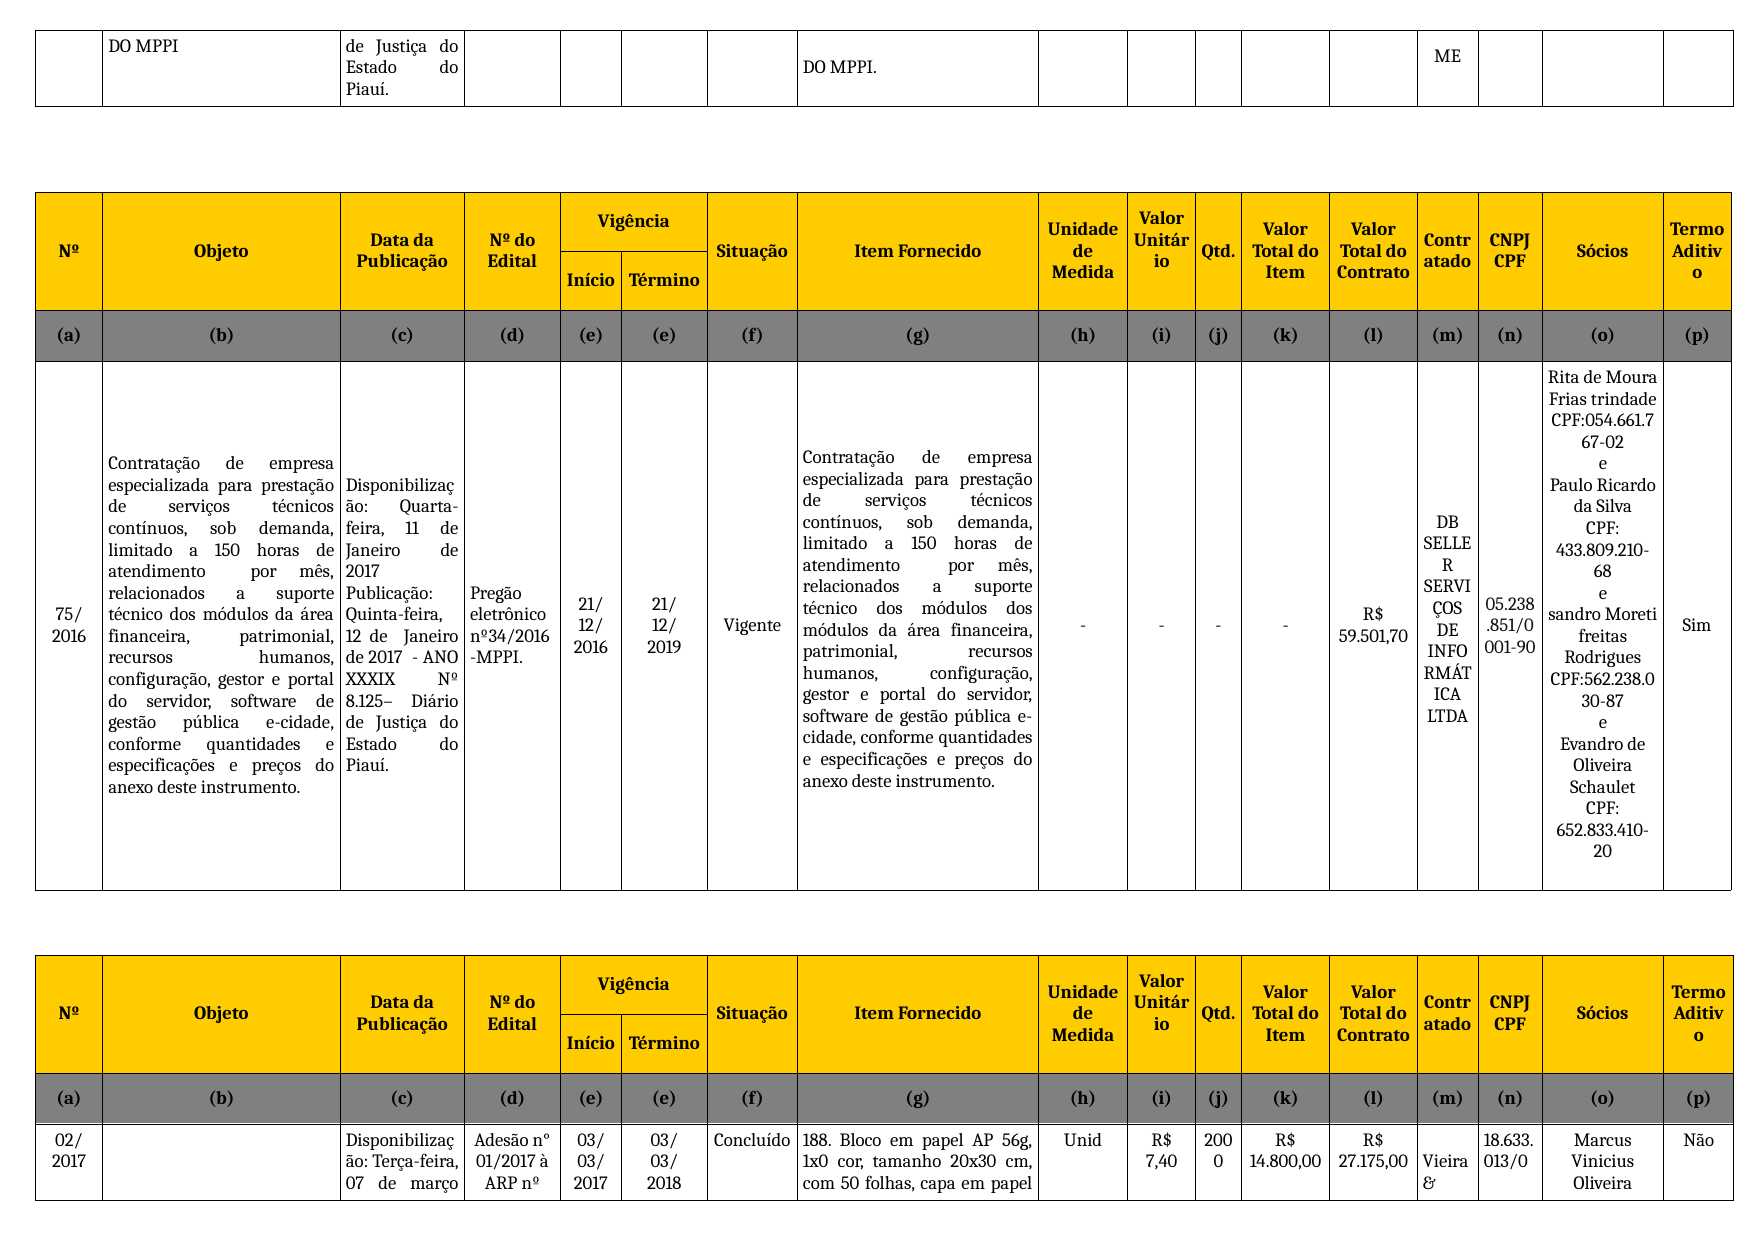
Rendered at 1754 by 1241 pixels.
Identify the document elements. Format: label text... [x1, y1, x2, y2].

table_cell Disponibilização: Terça-feira, 07 de março [341, 1125, 464, 1200]
table_cell [708, 31, 797, 106]
table_cell (m) [1418, 311, 1478, 361]
table_cell (h) [1039, 311, 1127, 361]
table_cell 21/ 12/ 2016 [561, 362, 621, 890]
table_cell (f) [708, 1074, 797, 1123]
table_header Nº do Edital [465, 193, 560, 310]
table_cell - [1128, 31, 1195, 106]
table_cell Adesão n° 01/2017 à ARP nº [465, 1125, 560, 1200]
table_cell DO MPPI [103, 31, 340, 106]
table_cell - [1196, 362, 1241, 890]
table_cell Vigente [708, 362, 797, 890]
table_cell (a) [36, 1074, 102, 1123]
table_cell - [1039, 362, 1127, 890]
table_cell 03/ 03/ 2017 [561, 1125, 621, 1200]
table_cell (p) [1664, 311, 1731, 361]
table_header Vigência [561, 193, 707, 251]
table_cell - [1242, 31, 1329, 106]
table_cell (b) [103, 1074, 340, 1123]
table_header Vigência [561, 956, 707, 1014]
table_header Sócios [1543, 956, 1663, 1073]
table_cell - [1128, 362, 1195, 890]
table_header Valor Total do Item [1242, 193, 1329, 310]
table_cell (m) [1418, 1074, 1478, 1123]
table_cell (b) [103, 311, 340, 361]
table_header Sócios [1543, 193, 1663, 310]
table_cell (g) [798, 1074, 1038, 1123]
table_header Unidade de Medida [1039, 956, 1127, 1073]
table_header Contratado [1418, 956, 1478, 1073]
table_cell [1664, 31, 1733, 106]
table_cell [622, 31, 707, 106]
table_cell Concluído [708, 1125, 797, 1200]
table_cell [1479, 31, 1542, 106]
table_cell (a) [36, 311, 102, 361]
table_cell (e) [561, 311, 621, 361]
table_cell 18.633.013/0 [1479, 1125, 1542, 1200]
table_cell R$ 14.800,00 [1242, 1125, 1329, 1200]
table_cell Pregão eletrônico nº34/2016-MPPI. [465, 362, 560, 890]
table_header Objeto [103, 193, 340, 310]
table_header Contratado [1418, 193, 1478, 310]
table_cell (g) [798, 311, 1038, 361]
table_cell (n) [1479, 1074, 1542, 1123]
table_cell Contratação de empresa especializada para prestação de serviços técnicos contínuos, sob demanda, limitado a 150 horas de atendimento por mês, relacionados a suporte técnico dos módulos da área financeira, patrimonial, recursos humanos, configuração, gestor e portal do servidor, software de gestão pública e-cidade, conforme quantidades e especificações e preços do anexo deste instrumento. [103, 362, 340, 890]
table_cell - [1242, 362, 1329, 890]
table_cell R$ 7,40 [1128, 1125, 1195, 1200]
table_header CNPJ CPF [1479, 193, 1542, 310]
table_cell (d) [465, 1074, 560, 1123]
table_header Qtd. [1196, 956, 1241, 1073]
table_cell Rita de Moura Frias trindade CPF:054.661.767-02 e Paulo Ricardo da Silva CPF: 433.809.210-68 e sandro Moreti freitas Rodrigues CPF:562.238.030-87 e Evandro de Oliveira Schaulet CPF: 652.833.410-20 [1543, 362, 1663, 890]
table_header CNPJ CPF [1479, 956, 1542, 1073]
table_header Unidade de Medida [1039, 193, 1127, 310]
table_header Termo Aditivo [1664, 193, 1731, 310]
table_cell 02/ 2017 [36, 1125, 102, 1200]
table_cell (k) [1242, 1074, 1329, 1123]
table_cell R$ 27.175,00 [1330, 1125, 1417, 1200]
table_header Valor Unitário [1128, 193, 1195, 310]
table_cell (j) [1196, 1074, 1241, 1123]
table_cell (e) [622, 1074, 707, 1123]
table_cell (d) [465, 311, 560, 361]
table_cell 03/ 03/ 2018 [622, 1125, 707, 1200]
table_cell 05.238.851/0001-90 [1479, 362, 1542, 890]
table_cell Início [561, 1015, 621, 1073]
table_cell (l) [1330, 311, 1417, 361]
table_header Item Fornecido [798, 956, 1038, 1073]
table_cell (i) [1128, 311, 1195, 361]
table_cell ME [1418, 31, 1478, 106]
table_header Valor Total do Item [1242, 956, 1329, 1073]
table_cell 188. Bloco em papel AP 56g, 1x0 cor, tamanho 20x30 cm, com 50 folhas, capa em papel [798, 1125, 1038, 1200]
table_cell (l) [1330, 1074, 1417, 1123]
table_cell 75/ 2016 [36, 362, 102, 890]
table_header Nº [36, 193, 102, 310]
table_cell Vieira & [1418, 1125, 1478, 1200]
table_cell (j) [1196, 311, 1241, 361]
table_cell Marcus Vinicius Oliveira [1543, 1125, 1663, 1200]
table_header Nº do Edital [465, 956, 560, 1073]
table_cell 2000 [1196, 1125, 1241, 1200]
table_cell (c) [341, 311, 464, 361]
table_header Valor Total do Contrato [1330, 956, 1417, 1073]
table_header Situação [708, 956, 797, 1073]
table_cell (c) [341, 1074, 464, 1123]
table_header Termo Aditivo [1664, 956, 1733, 1073]
table_header Data da Publicação [341, 193, 464, 310]
table_header Nº [36, 956, 102, 1073]
table_cell (f) [708, 311, 797, 361]
table_cell [465, 31, 560, 106]
table_header Data da Publicação [341, 956, 464, 1073]
table_cell - [1039, 31, 1127, 106]
table_cell (o) [1543, 311, 1663, 361]
table_header Qtd. [1196, 193, 1241, 310]
table_cell R$ 59.501,70 [1330, 362, 1417, 890]
table_cell [36, 31, 102, 106]
table_cell (e) [622, 311, 707, 361]
table_cell DO MPPI. [798, 31, 1038, 106]
table_cell [561, 31, 621, 106]
table_cell Unid [1039, 1125, 1127, 1200]
table_cell [1330, 31, 1417, 106]
table_cell (i) [1128, 1074, 1195, 1123]
table_cell de Justiça do Estado do Piauí. [341, 31, 464, 106]
table_cell (e) [561, 1074, 621, 1123]
table_cell (h) [1039, 1074, 1127, 1123]
table_cell DB SELLER SERVIÇOS DE INFORMÁTICA LTDA [1418, 362, 1478, 890]
table_header Objeto [103, 956, 340, 1073]
table_cell Não [1664, 1125, 1733, 1200]
table_cell (k) [1242, 311, 1329, 361]
table_header Situação [708, 193, 797, 310]
table_header Valor Total do Contrato [1330, 193, 1417, 310]
table_cell Término [622, 252, 707, 310]
table_header Item Fornecido [798, 193, 1038, 310]
table_header Valor Unitário [1128, 956, 1195, 1073]
table_cell 21/ 12/ 2019 [622, 362, 707, 890]
table_cell [103, 1125, 340, 1200]
table_cell Contratação de empresa especializada para prestação de serviços técnicos contínuos, sob demanda, limitado a 150 horas de atendimento por mês, relacionados a suporte técnico dos módulos dos módulos da área financeira, patrimonial, recursos humanos, configuração, gestor e portal do servidor, software de gestão pública e-cidade, conforme quantidades e especificações e preços do anexo deste instrumento. [798, 362, 1038, 890]
table_cell (o) [1543, 1074, 1663, 1123]
table_cell [1543, 31, 1663, 106]
table_cell Término [622, 1015, 707, 1073]
table_cell - [1196, 31, 1241, 106]
table_cell Início [561, 252, 621, 310]
table_cell Disponibilização: Quarta-feira, 11 de Janeiro de 2017 Publicação: Quinta-feira, 12 de Janeiro de 2017 - ANO XXXIX Nº 8.125– Diário de Justiça do Estado do Piauí. [341, 362, 464, 890]
table_cell Sim [1664, 362, 1731, 890]
table_cell (n) [1479, 311, 1542, 361]
table_cell (p) [1664, 1074, 1733, 1123]
